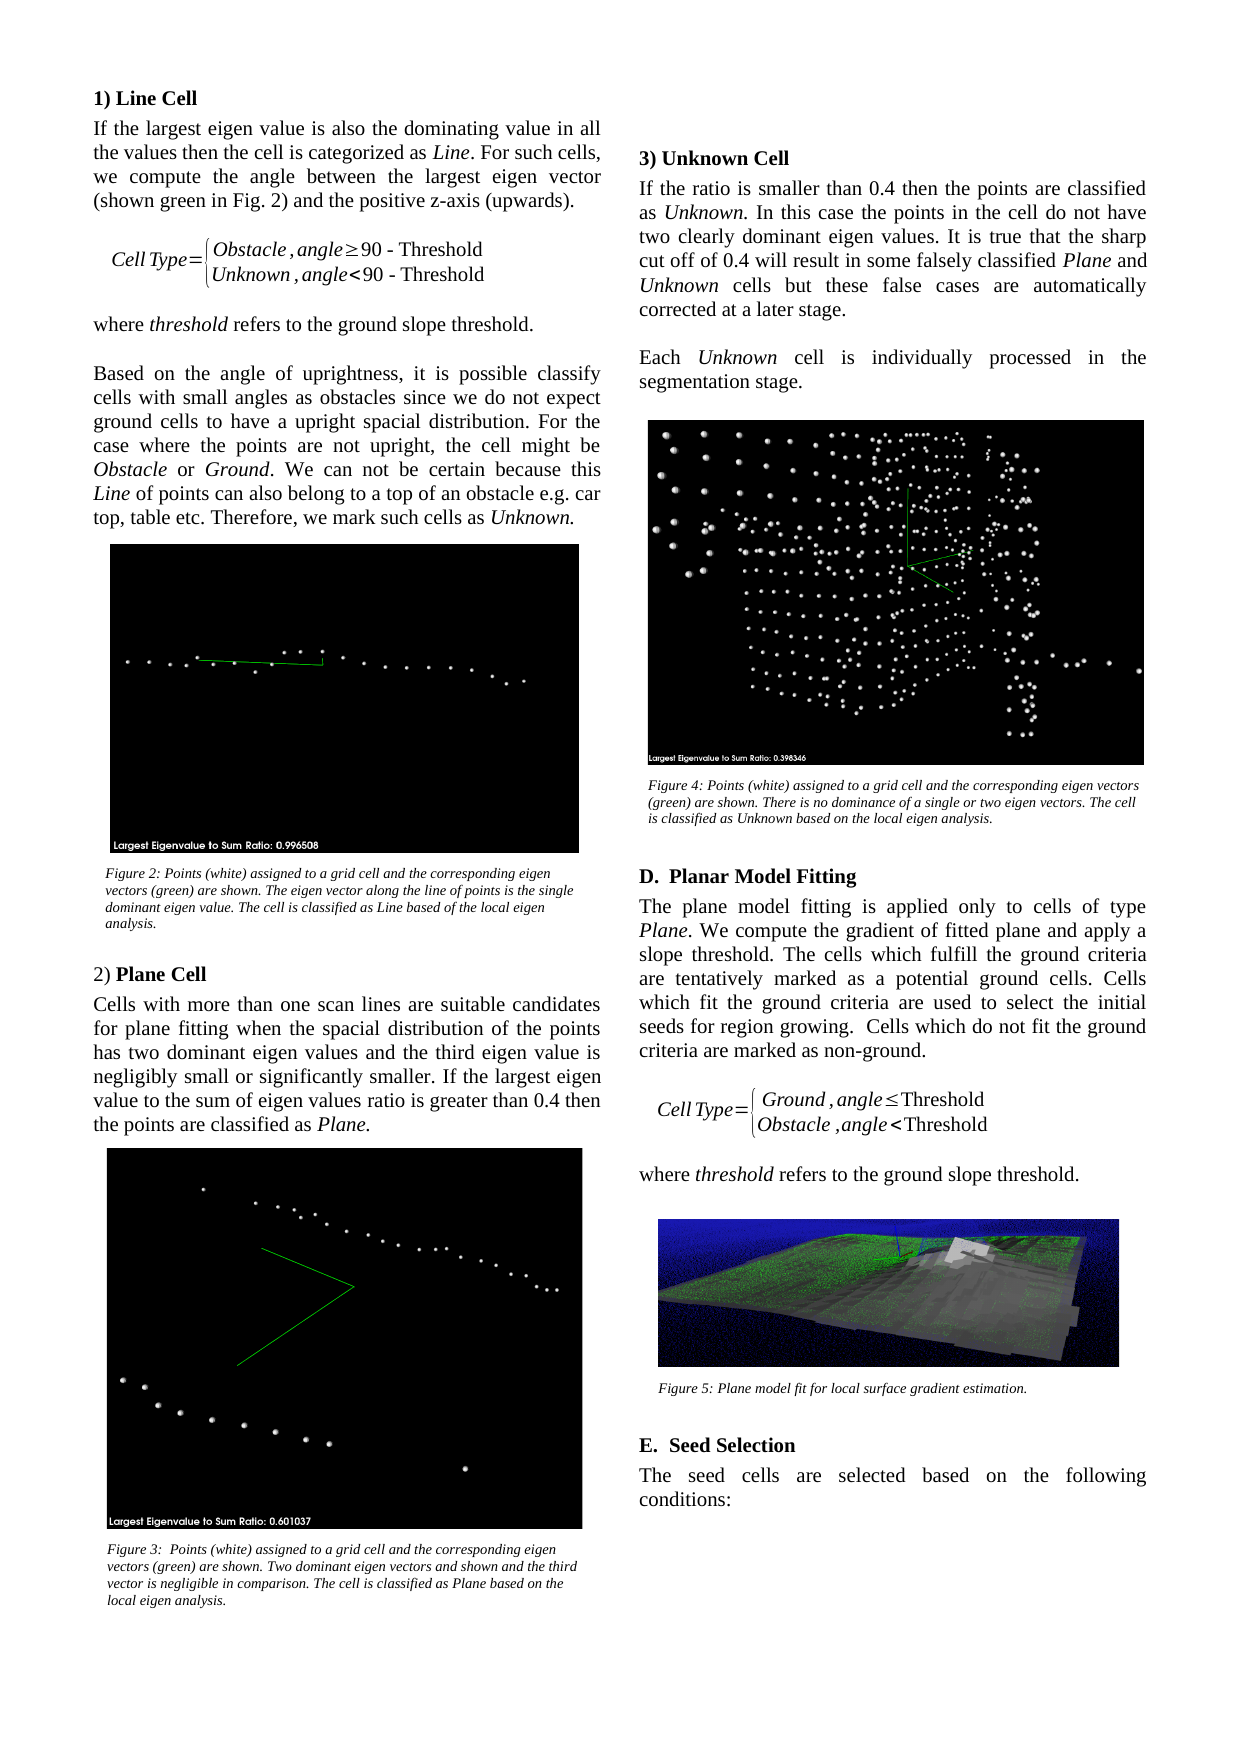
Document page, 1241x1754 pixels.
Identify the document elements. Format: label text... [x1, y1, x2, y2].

text Cells with more than one scan lines are suitable candidates for plane fitting when the spacial distribution of the points has two dominant eigen values and the third eigen value is negligibly small or significantly smaller. If the largest eigen value to the sum of eigen values ratio is greater than 0.4 then the points are classified as Plane. [93, 992, 601, 1136]
text Figure 2: Points (white) assigned to a grid cell and the corresponding eigen vectors (green) are shown. The eigen vector along the line of points is the single dominant eigen value. The cell is classified as Line based of the local eigen analysis. [105, 566, 582, 932]
text Figure 4: Points (white) assigned to a grid cell and the corresponding eigen vectors (green) are shown. There is no dominance of a single or two eigen vectors. The cell is classified as Unknown based on the local eigen analysis. [648, 765, 1143, 827]
text 1) Line Cell [93, 86, 601, 110]
text Based on the angle of uprightness, it is possible classify cells with small angles as obstacles since we do not expect ground cells to have a upright spacial distribution. For the case where the points are not upright, the cell might be Obstacle or Ground. We can not be certain because this Line of points can also belong to a top of an obstacle e.g. car top, table etc. Therefore, we mark such cells as Unknown. [93, 361, 601, 529]
text where threshold refers to the ground slope threshold. [93, 312, 601, 336]
picture [110, 544, 579, 853]
text where threshold refers to the ground slope threshold. [639, 1162, 1147, 1186]
text 3) Unknown Cell [639, 146, 1147, 170]
picture [658, 1219, 1120, 1367]
subtitle Planar Model Fitting [639, 864, 1147, 888]
picture [647, 420, 1144, 765]
subtitle Seed Selection [639, 1433, 1147, 1457]
picture [106, 1148, 583, 1529]
text If the ratio is smaller than 0.4 then the points are classified as Unknown. In this case the points in the cell do not have two clearly dominant eigen values. It is true that the sharp cut off of 0.4 will result in some falsely classified Plane and Unknown cells but these false cases are automatically corrected at a later stage. [639, 176, 1147, 321]
text Figure 5: Plane model fit for local surface gradient estimation. [658, 1367, 1119, 1396]
text Figure 3: Points (white) assigned to a grid cell and the corresponding eigen vectors (green) are shown. Two dominant eigen vectors and shown and the third vector is negligible in comparison. The cell is classified as Plane based on the local eigen analysis. [107, 1529, 582, 1608]
text The seed cells are selected based on the following conditions: [639, 1463, 1147, 1511]
text The plane model fitting is applied only to cells of type Plane. We compute the gradient of fitted plane and apply a slope threshold. The cells which fulfill the ground criteria are tentatively marked as a potential ground cells. Cells which fit the ground criteria are used to select the initial seeds for region growing. Cells which do not fit the ground criteria are marked as non-ground. [639, 894, 1147, 1062]
text Each Unknown cell is individually processed in the segmentation stage. [639, 345, 1147, 393]
text 2) Plane Cell [93, 962, 601, 986]
text If the largest eigen value is also the dominating value in all the values then the cell is categorized as Line. For such cells, we compute the angle between the largest eigen vector (shown green in Fig. 2) and the positive z-axis (upwards). [93, 116, 601, 212]
